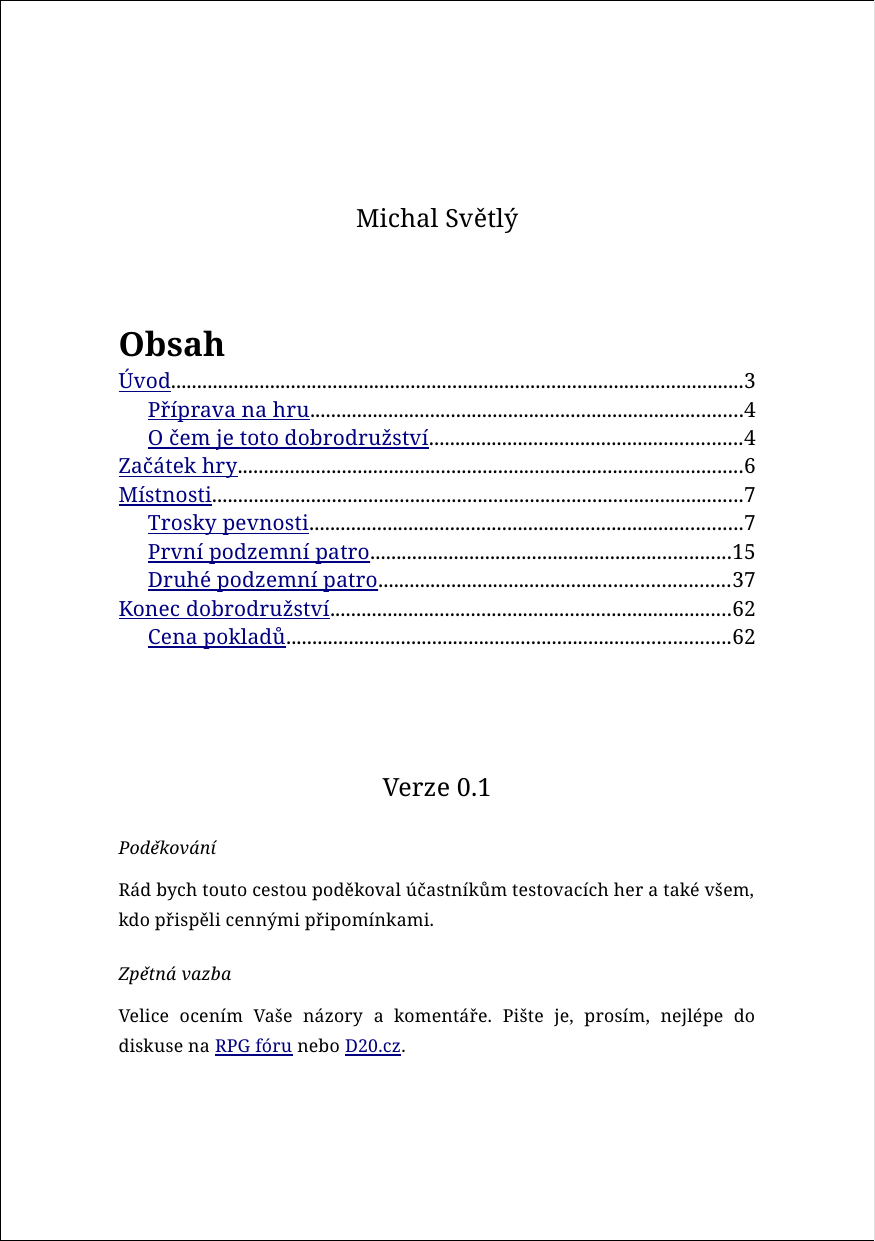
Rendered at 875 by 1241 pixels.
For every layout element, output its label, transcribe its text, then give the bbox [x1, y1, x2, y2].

text Místnosti 7 [118, 480, 756, 508]
text Druhé podzemní patro 37 [148, 565, 756, 594]
text O čem je toto dobrodružství 4 [148, 423, 756, 452]
text Zpětná vazba [118, 962, 756, 986]
subtitle Obsah [118, 321, 756, 366]
text Verze 0.1 [118, 769, 756, 804]
text Poděkování [118, 836, 756, 860]
text Cena pokladů 62 [148, 622, 756, 651]
text První podzemní patro 15 [148, 537, 756, 565]
text Velice ocením Vaše názory a komentáře. Pište je, prosím, nejlépe do diskuse na RPG fóru nebo D20.cz. [118, 1004, 756, 1058]
text Trosky pevnosti 7 [148, 508, 756, 537]
text Konec dobrodružství 62 [118, 594, 756, 622]
text Rád bych touto cestou poděkoval účastníkům testovacích her a také všem, kdo přispěli cennými připomínkami. [118, 878, 756, 932]
text Příprava na hru 4 [148, 395, 756, 423]
text Michal Světlý [118, 201, 756, 234]
text Začátek hry 6 [118, 452, 756, 480]
text Úvod 3 [118, 366, 756, 395]
